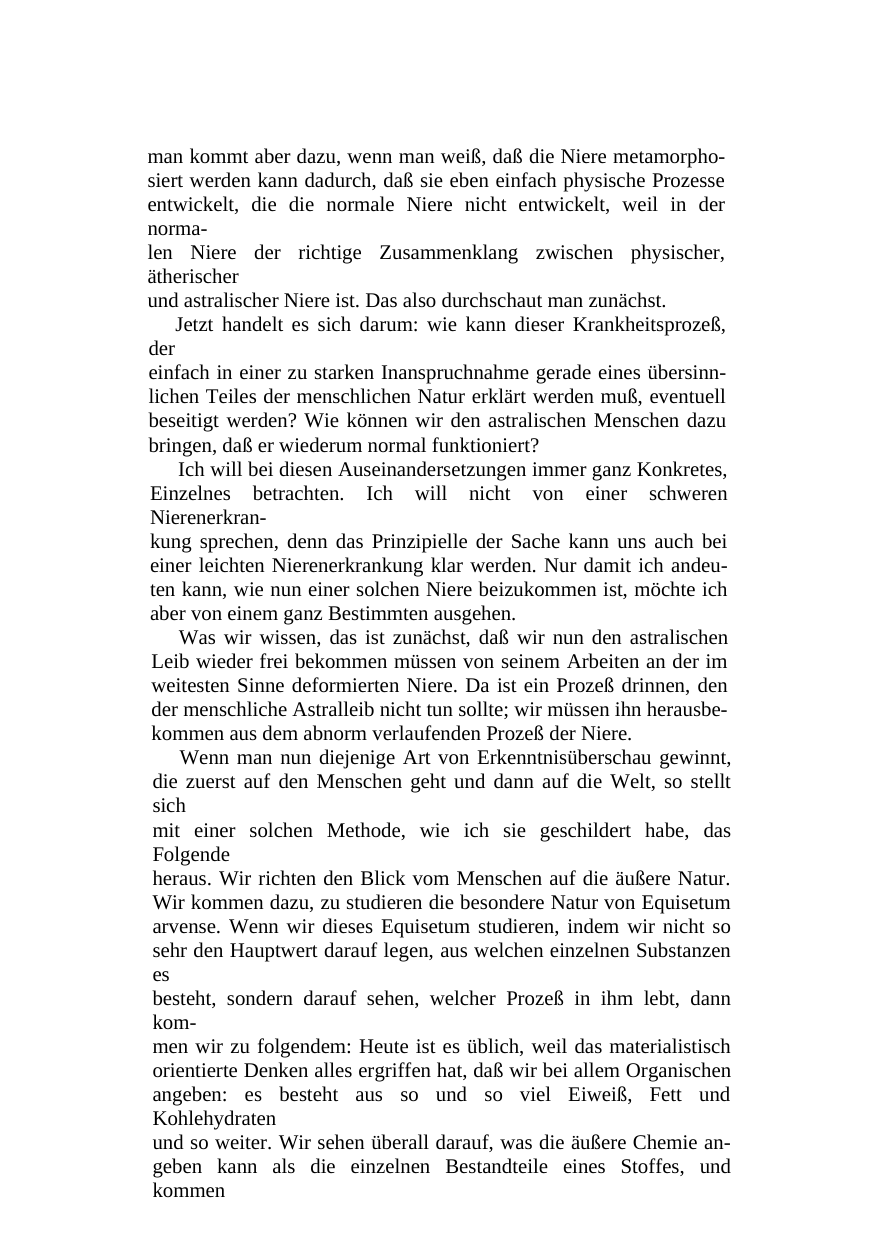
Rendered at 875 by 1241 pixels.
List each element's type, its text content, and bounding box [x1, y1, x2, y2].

text Ich will bei diesen Auseinandersetzungen immer ganz Konkretes, Einzelnes betrachten. Ich will nicht von einer schweren Nierenerkran- kung sprechen, denn das Prinzipielle der Sache kann uns auch bei einer leichten Nierenerkrankung klar werden. Nur damit ich andeu- ten kann, wie nun einer solchen Niere beizukommen ist, möchte ich aber von einem ganz Bestimmten ausgehen. [150, 457, 728, 625]
text Jetzt handelt es sich darum: wie kann dieser Krankheitsprozeß, der einfach in einer zu starken Inanspruchnahme gerade eines übersinn- lichen Teiles der menschlichen Natur erklärt werden muß, eventuell beseitigt werden? Wie können wir den astralischen Menschen dazu bringen, daß er wiederum normal funktioniert? [148, 312, 727, 457]
text Was wir wissen, das ist zunächst, daß wir nun den astralischen Leib wieder frei bekommen müssen von seinem Arbeiten an der im weitesten Sinne deformierten Niere. Da ist ein Prozeß drinnen, den der menschliche Astralleib nicht tun sollte; wir müssen ihn herausbe- kommen aus dem abnorm verlaufenden Prozeß der Niere. [151, 625, 729, 745]
text man kommt aber dazu, wenn man weiß, daß die Niere metamorpho- siert werden kann dadurch, daß sie eben einfach physische Prozesse entwickelt, die die normale Niere nicht entwickelt, weil in der norma- len Niere der richtige Zusammenklang zwischen physischer, ätherischer und astralischer Niere ist. Das also durchschaut man zunächst. [147, 144, 726, 312]
text Wenn man nun diejenige Art von Erkenntnisüberschau gewinnt, die zuerst auf den Menschen geht und dann auf die Welt, so stellt sich mit einer solchen Methode, wie ich sie geschildert habe, das Folgende heraus. Wir richten den Blick vom Menschen auf die äußere Natur. Wir kommen dazu, zu studieren die besondere Natur von Equisetum arvense. Wenn wir dieses Equisetum studieren, indem wir nicht so sehr den Hauptwert darauf legen, aus welchen einzelnen Substanzen es besteht, sondern darauf sehen, welcher Prozeß in ihm lebt, dann kom- men wir zu folgendem: Heute ist es üblich, weil das materialistisch orientierte Denken alles ergriffen hat, daß wir bei allem Organischen angeben: es besteht aus so und so viel Eiweiß, Fett und Kohlehydraten und so weiter. Wir sehen überall darauf, was die äußere Chemie an- geben kann als die einzelnen Bestandteile eines Stoffes, und kommen [152, 745, 732, 1202]
